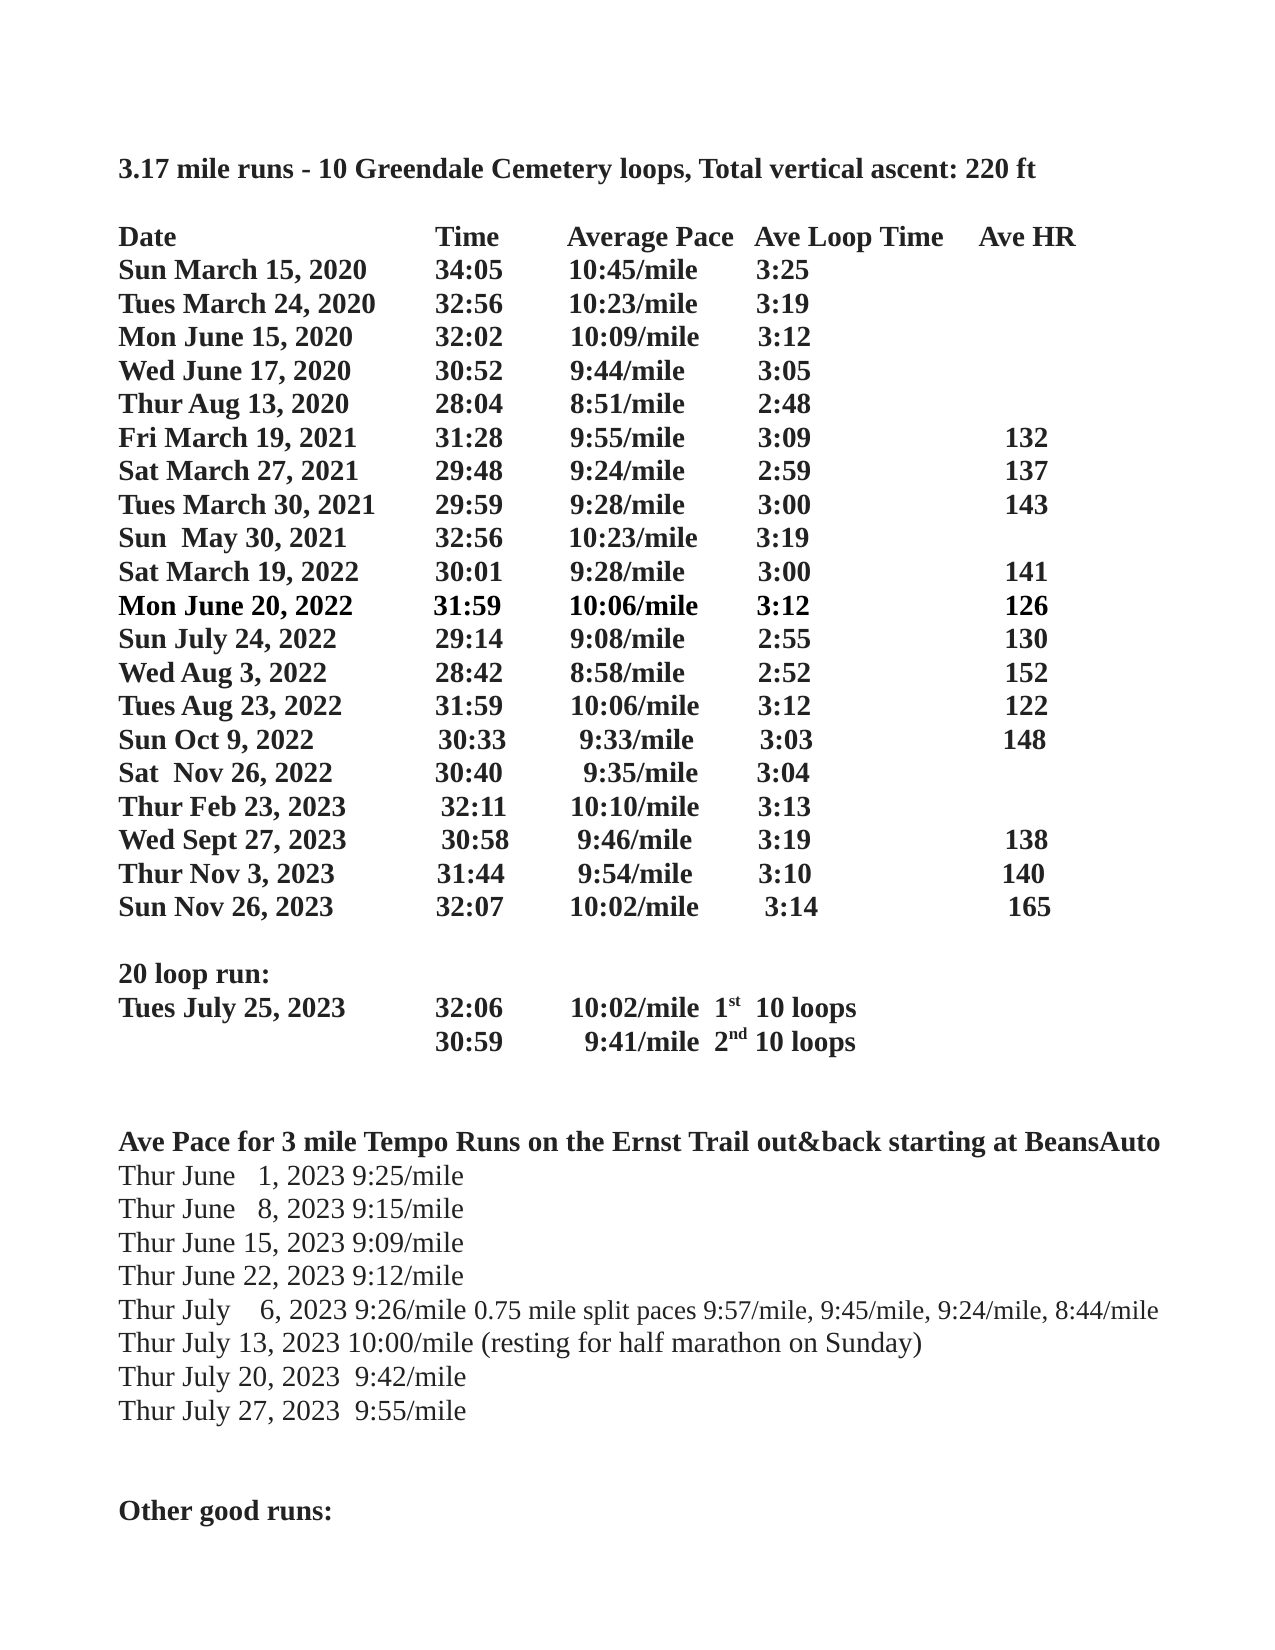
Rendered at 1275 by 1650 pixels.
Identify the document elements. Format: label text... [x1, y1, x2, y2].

text Fri March 19, 2021 31:28 9:55/mile 3:09 132 [118, 420, 1161, 453]
text Sat March 19, 2022 30:01 9:28/mile 3:00 141 [118, 554, 1161, 588]
text Ave Pace for 3 mile Tempo Runs on the Ernst Trail out&back starting at BeansAuto [118, 1124, 1161, 1158]
text Mon June 15, 2020 32:02 10:09/mile 3:12 [118, 319, 1161, 353]
text 20 loop run: [118, 957, 1161, 990]
text Thur Aug 13, 2020 28:04 8:51/mile 2:48 [118, 386, 1161, 420]
text Tues Aug 23, 2022 31:59 10:06/mile 3:12 122 [118, 688, 1161, 722]
list 3.17 mile runs - 10 Greendale Cemetery loops, Total vertical ascent: 220 ft [118, 152, 1161, 185]
text Tues March 30, 2021 29:59 9:28/mile 3:00 143 [118, 487, 1161, 521]
text Mon June 20, 2022 31:59 10:06/mile 3:12 126 [118, 588, 1157, 621]
text Sun July 24, 2022 29:14 9:08/mile 2:55 130 [118, 621, 1161, 655]
text Thur June 8, 2023 9:15/mile [118, 1191, 1161, 1225]
text Wed Aug 3, 2022 28:42 8:58/mile 2:52 152 [118, 655, 1161, 688]
text Sun March 15, 2020 34:05 10:45/mile 3:25 [118, 252, 1161, 286]
text Sun Nov 26, 2023 32:07 10:02/mile 3:14 165 [118, 889, 1161, 923]
text Wed Sept 27, 2023 30:58 9:46/mile 3:19 138 [118, 822, 1161, 856]
text Thur June 15, 2023 9:09/mile [118, 1225, 1161, 1258]
text Thur June 22, 2023 9:12/mile [118, 1258, 1161, 1292]
text Tues July 25, 2023 32:06 10:02/mile 1st 10 loops [118, 990, 1161, 1024]
text Thur June 1, 2023 9:25/mile [118, 1158, 1161, 1191]
text Thur July 13, 2023 10:00/mile (resting for half marathon on Sunday) [118, 1326, 1161, 1359]
text 30:59 9:41/mile 2nd 10 loops [118, 1024, 1161, 1057]
text Thur July 20, 2023 9:42/mile [118, 1359, 1161, 1393]
text Other good runs: [118, 1493, 1161, 1527]
text Thur Nov 3, 2023 31:44 9:54/mile 3:10 140 [118, 856, 1161, 889]
text Date Time Average Pace Ave Loop Time Ave HR [118, 219, 1161, 252]
text Thur July 27, 2023 9:55/mile [118, 1393, 1161, 1426]
text Sun May 30, 2021 32:56 10:23/mile 3:19 [118, 521, 1161, 554]
text Sun Oct 9, 2022 30:33 9:33/mile 3:03 148 [118, 722, 1161, 755]
text Sat March 27, 2021 29:48 9:24/mile 2:59 137 [118, 453, 1161, 487]
text Wed June 17, 2020 30:52 9:44/mile 3:05 [118, 353, 1161, 386]
text Sat Nov 26, 2022 30:40 9:35/mile 3:04 [118, 755, 1161, 789]
text Thur July 6, 2023 9:26/mile 0.75 mile split paces 9:57/mile, 9:45/mile, 9:24/mile, 8:44/mile [118, 1292, 1161, 1326]
text Tues March 24, 2020 32:56 10:23/mile 3:19 [118, 286, 1161, 319]
text Thur Feb 23, 2023 32:11 10:10/mile 3:13 [118, 789, 1161, 822]
